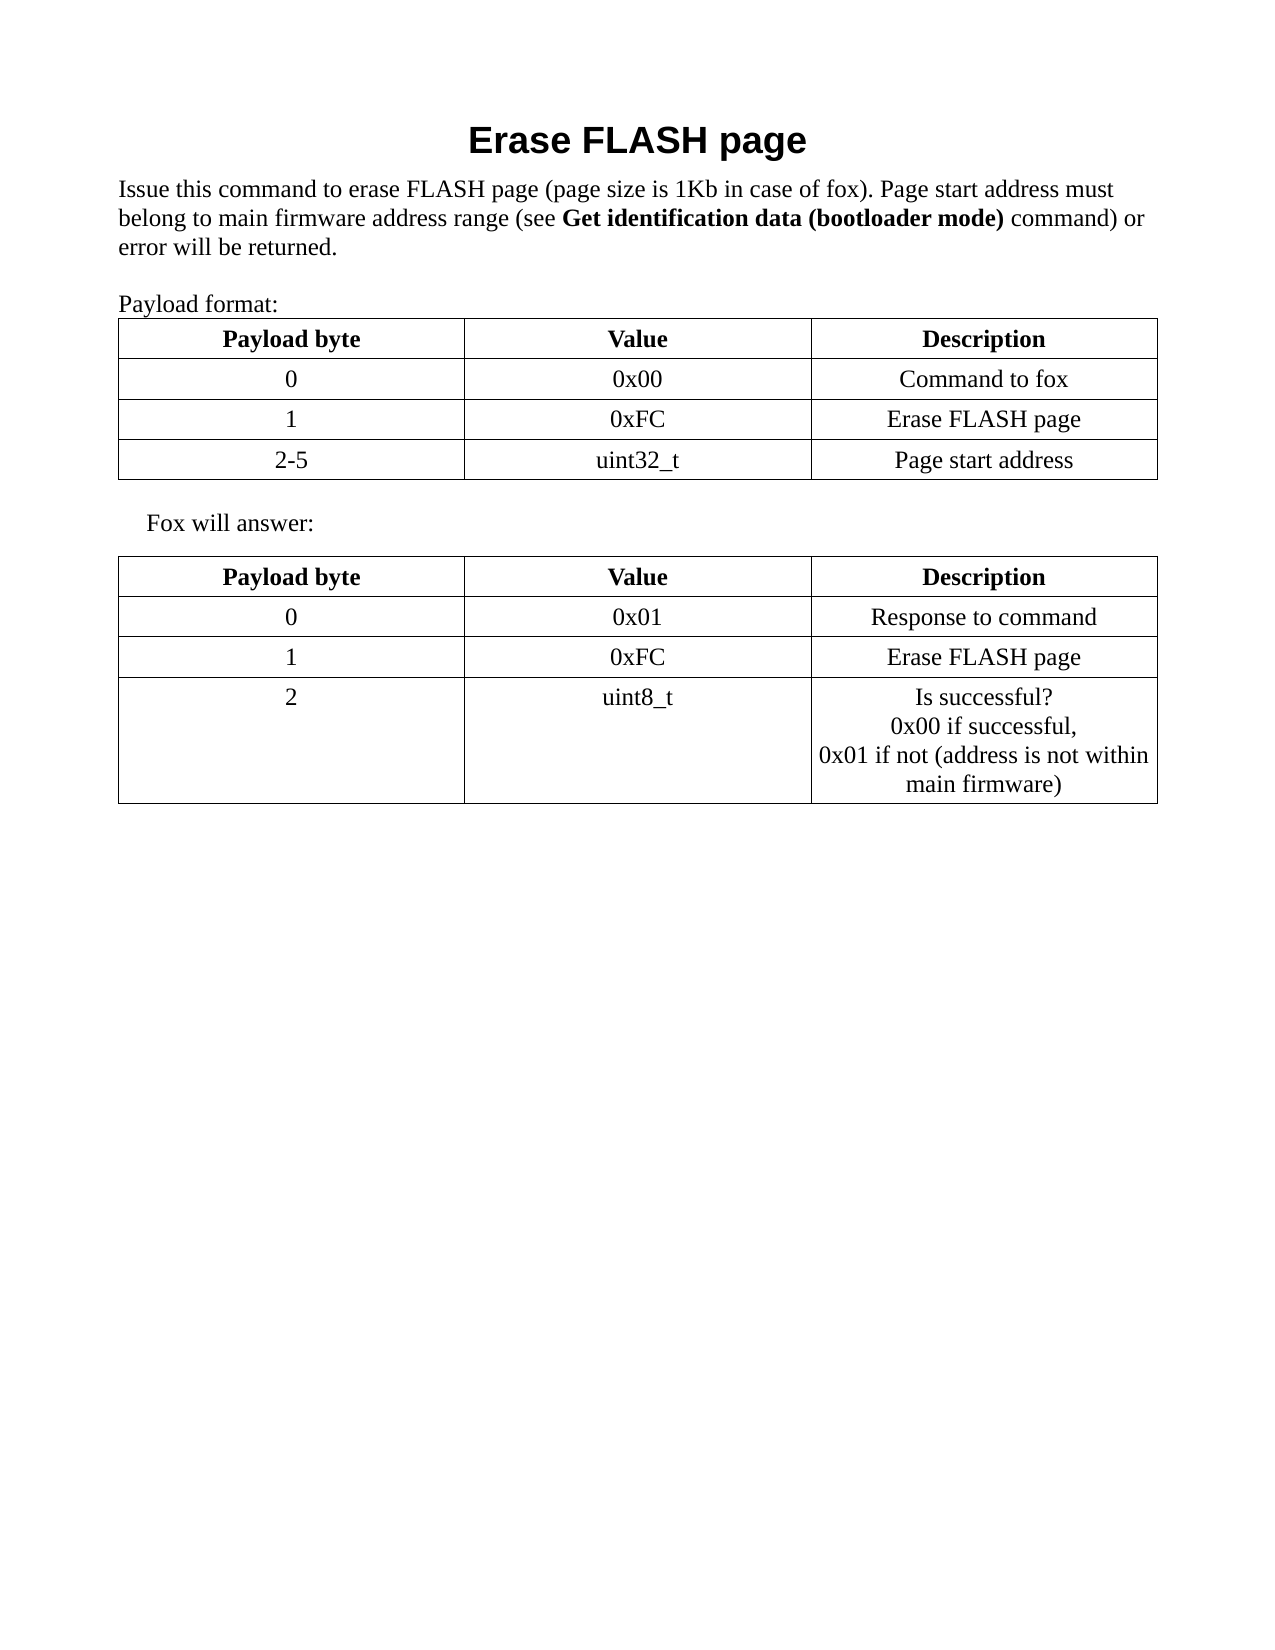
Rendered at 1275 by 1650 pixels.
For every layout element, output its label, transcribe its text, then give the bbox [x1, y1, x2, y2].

table_cell Response to command [812, 597, 1157, 636]
table_cell 0x00 [465, 359, 811, 399]
table_cell 0 [119, 359, 464, 399]
table_cell 2 [119, 678, 464, 803]
table_cell 0 [119, 597, 464, 636]
table_cell Erase FLASH page [812, 400, 1157, 439]
table_header Payload byte [119, 319, 464, 358]
text Issue this command to erase FLASH page (page size is 1Kb in case of fox). Page start address must belong to main firmware address range (see Get identification data (bootloader mode) command) or error will be returned. [118, 174, 1157, 261]
table_cell uint32_t [465, 440, 811, 479]
table_cell 0x01 [465, 597, 811, 636]
table_header Value [465, 319, 811, 358]
text Payload format: [118, 289, 1157, 318]
table_header Payload byte [119, 557, 464, 596]
table_cell uint8_t [465, 678, 811, 803]
table_cell Page start address [812, 440, 1157, 479]
table_cell Command to fox [812, 359, 1157, 399]
table_header Description [812, 319, 1157, 358]
text Fox will answer: [118, 508, 1157, 537]
table_header Description [812, 557, 1157, 596]
subtitle Erase FLASH page [118, 118, 1157, 162]
table_cell 1 [119, 637, 464, 677]
table_cell Erase FLASH page [812, 637, 1157, 677]
table_cell 0xFC [465, 400, 811, 439]
table_cell 1 [119, 400, 464, 439]
table_cell 2-5 [119, 440, 464, 479]
table_header Value [465, 557, 811, 596]
table_cell Is successful? 0x00 if successful, 0x01 if not (address is not within main firmware) [812, 678, 1157, 803]
table_cell 0xFC [465, 637, 811, 677]
